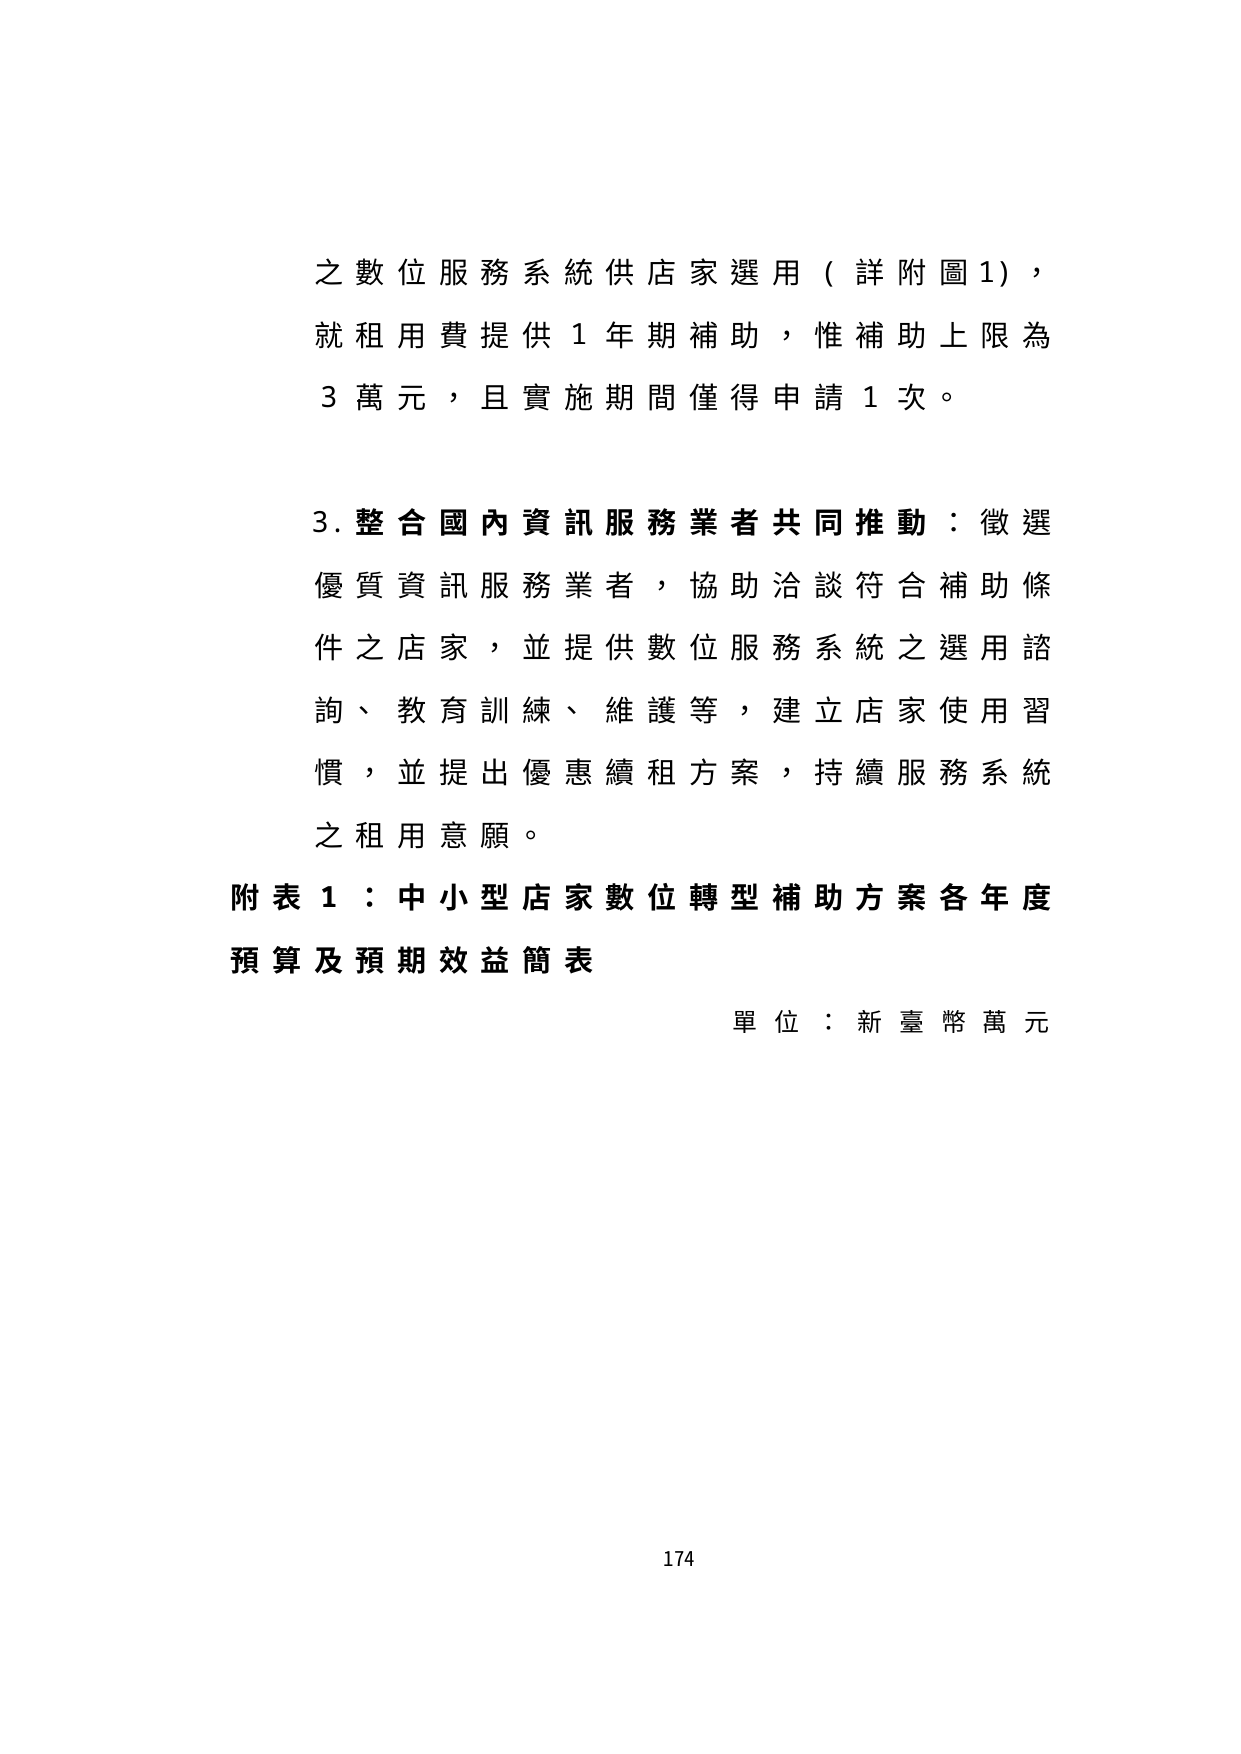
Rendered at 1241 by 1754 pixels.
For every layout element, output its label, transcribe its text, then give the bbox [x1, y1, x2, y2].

text 附表1：中小型店家數位轉型補助方案各年度預算及預期效益簡表 [212, 854, 1058, 979]
text 單位：新臺幣萬元 [180, 979, 1058, 1042]
text 3.整合國內資訊服務業者共同推動：徵選優質資訊服務業者，協助洽談符合補助條件之店家，並提供數位服務系統之選用諮詢、教育訓練、維護等，建立店家使用習慣，並提出優惠續租方案，持續服務系統之租用意願。 [271, 479, 1058, 854]
text 之數位服務系統供店家選用(詳附圖1)，就租用費提供1年期補助，惟補助上限為3萬元，且實施期間僅得申請1次。 [271, 229, 1058, 479]
